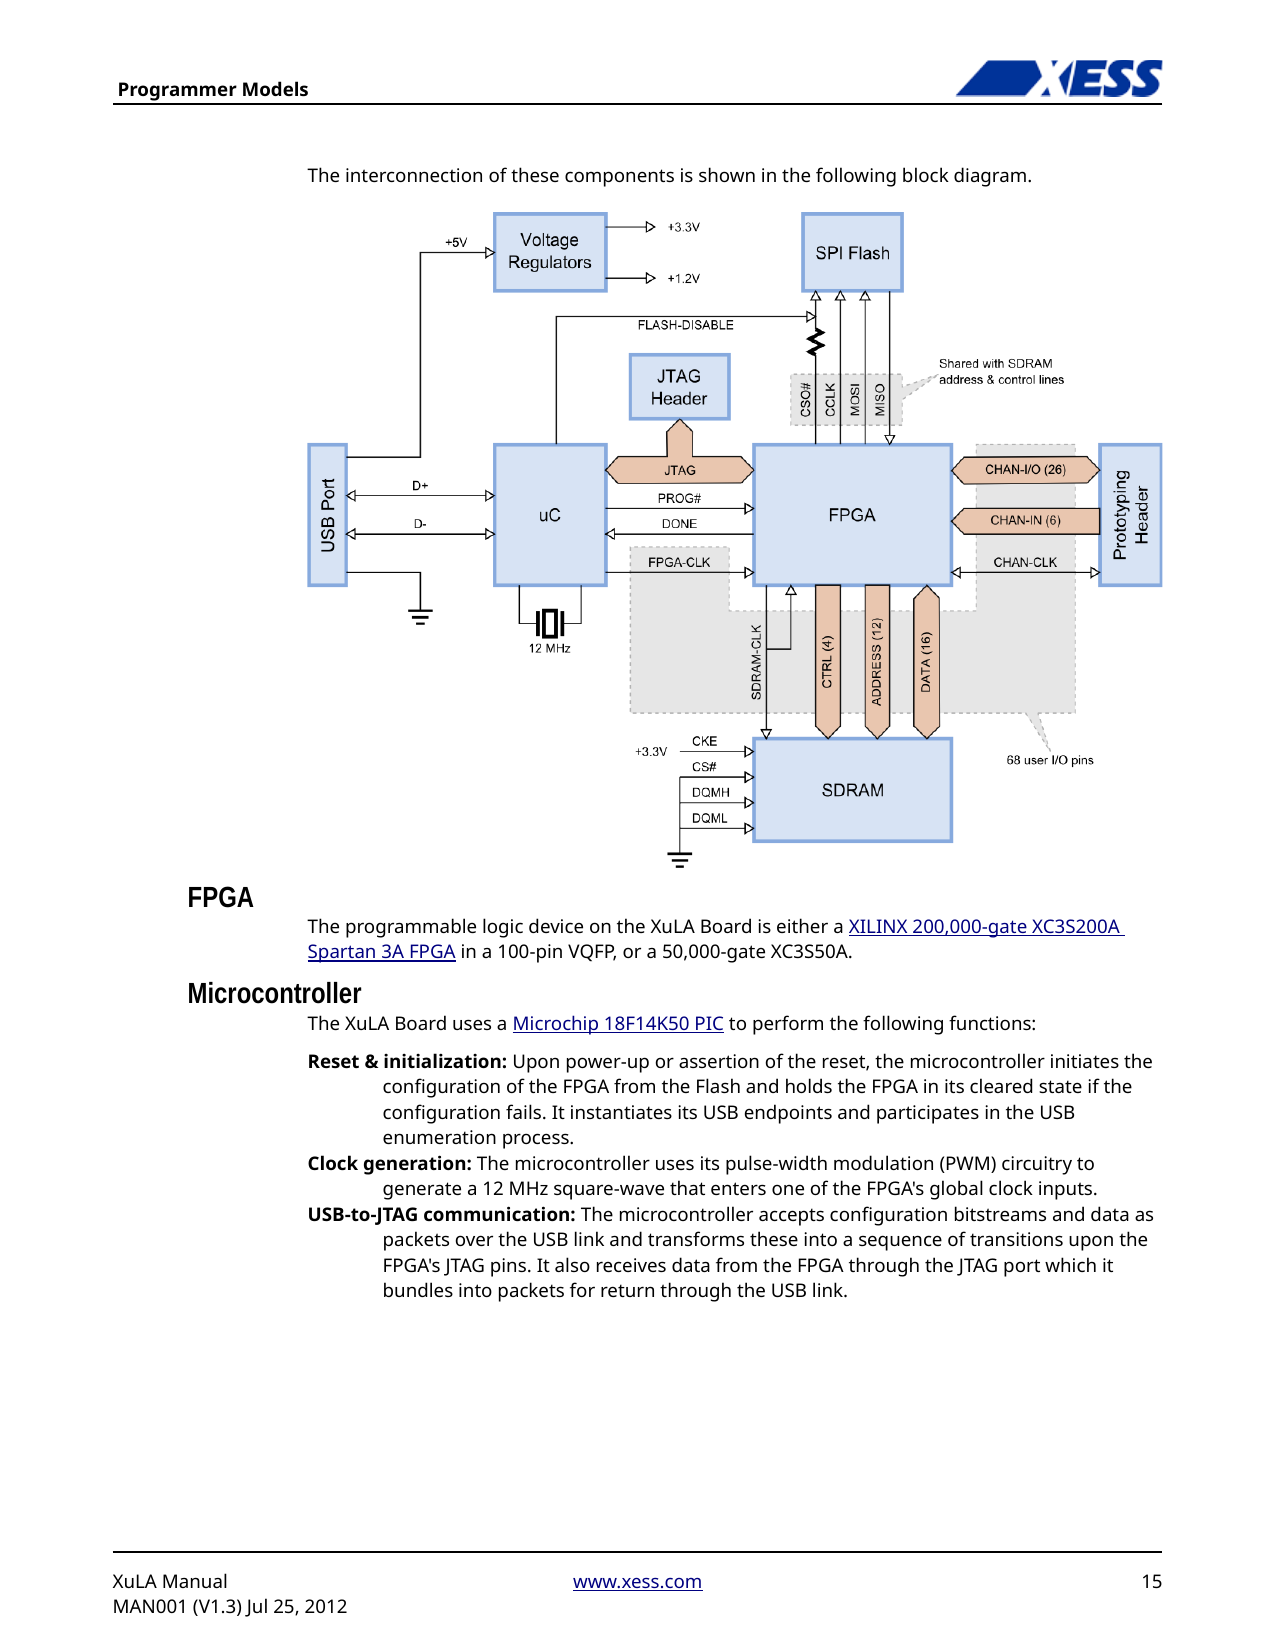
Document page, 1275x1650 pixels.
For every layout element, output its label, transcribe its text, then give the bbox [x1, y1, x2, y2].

picture [307, 212, 1163, 868]
text The programmable logic device on the XuLA Board is either a XILINX 200,000-gate XC3S200A Spartan 3A FPGA in a 100-pin VQFP, or a 50,000-gate XC3S50A. [307, 913, 1162, 964]
text Reset & initialization: Upon power-up or assertion of the reset, the microcontroller initiates the configuration of the FPGA from the Flash and holds the FPGA in its cleared state if the configuration fails. It instantiates its USB endpoints and participates in the USB enumeration process. [307, 1048, 1162, 1150]
subtitle FPGA [187, 880, 1162, 913]
text Clock generation: The microcontroller uses its pulse-width modulation (PWM) circuitry to generate a 12 MHz square-wave that enters one of the FPGA's global clock inputs. [307, 1150, 1162, 1201]
text The XuLA Board uses a Microchip 18F14K50 PIC to perform the following functions: [307, 1010, 1162, 1036]
text The interconnection of these components is shown in the following block diagram. [307, 162, 1162, 187]
subtitle Microcontroller [187, 977, 1162, 1010]
text USB-to-JTAG communication: The microcontroller accepts configuration bitstreams and data as packets over the USB link and transforms these into a sequence of transitions upon the FPGA's JTAG pins. It also receives data from the FPGA through the JTAG port which it bundles into packets for return through the USB link. [307, 1201, 1162, 1303]
picture [955, 60, 1163, 97]
